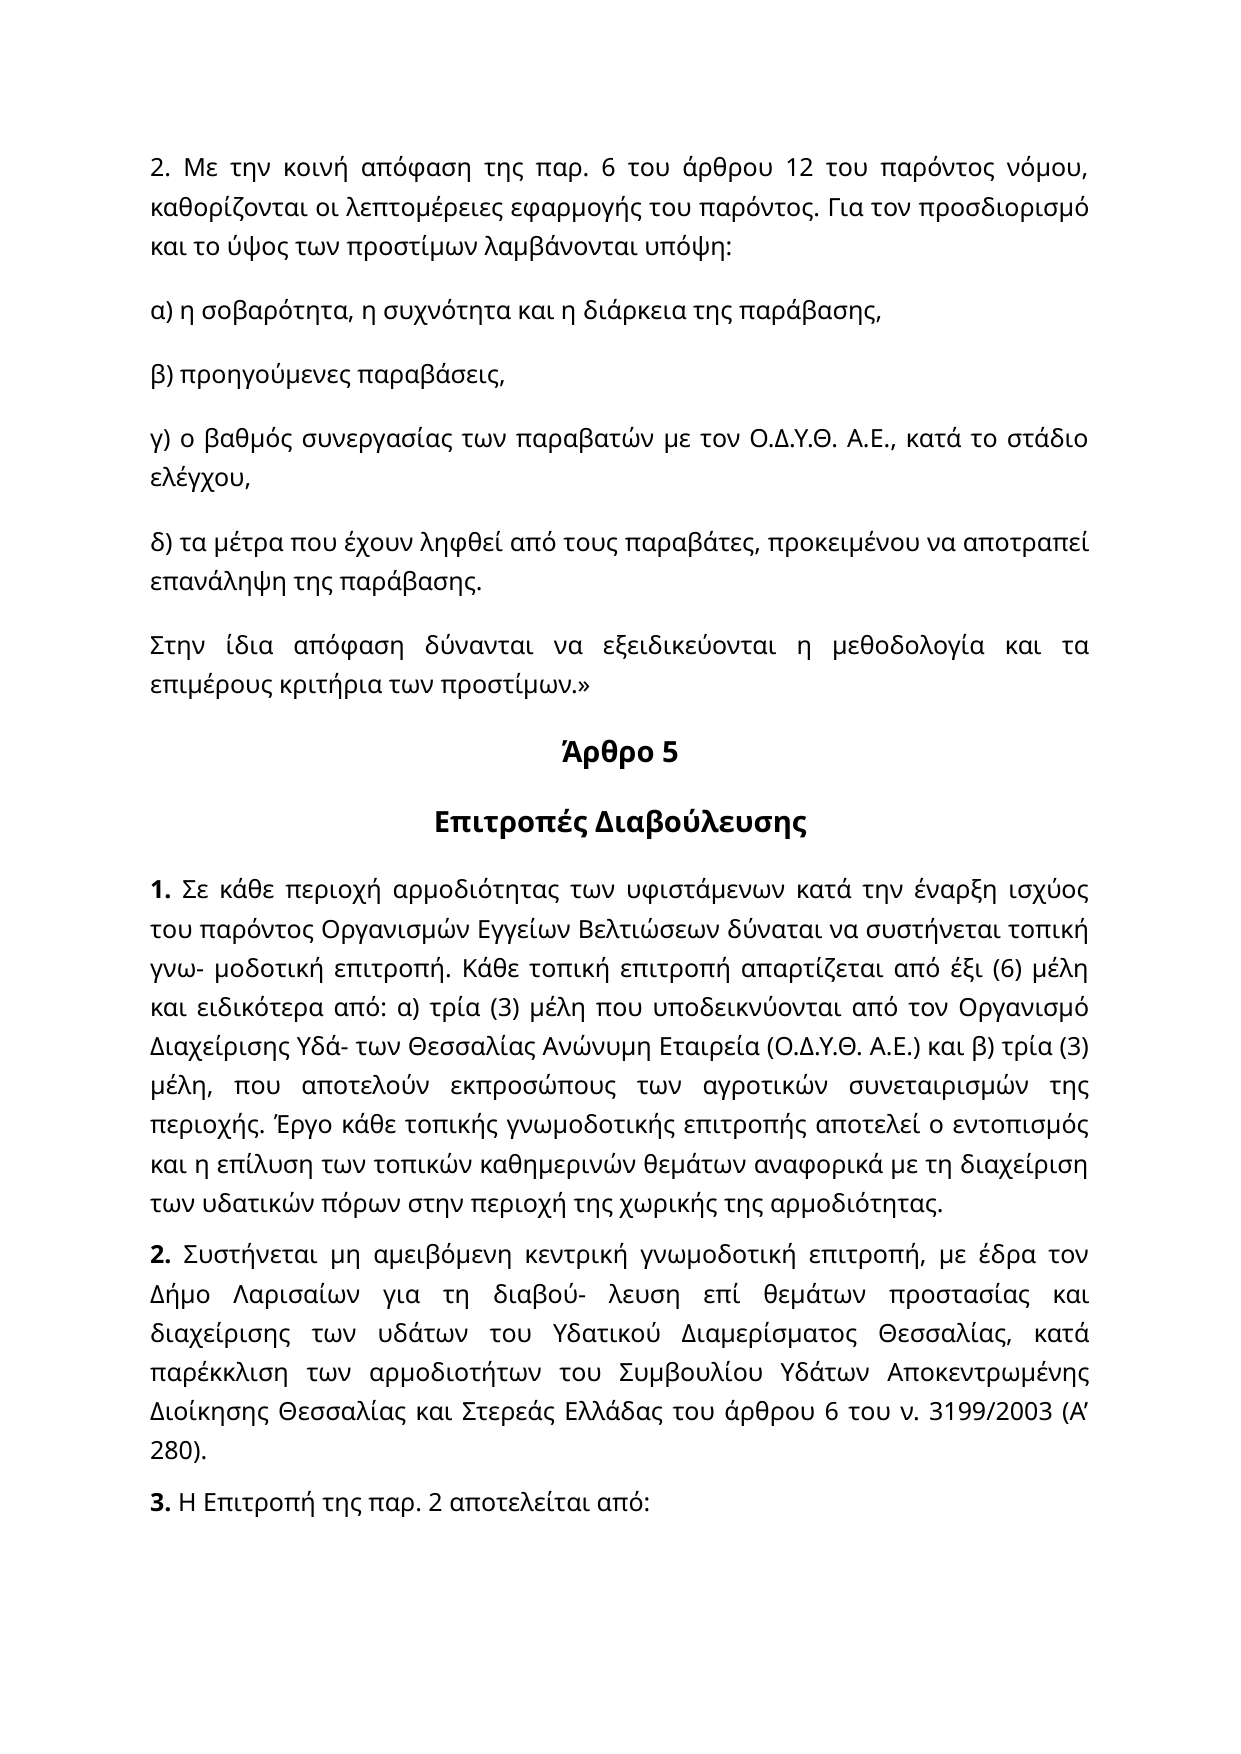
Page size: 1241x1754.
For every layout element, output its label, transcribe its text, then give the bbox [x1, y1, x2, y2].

text 2. Με την κοινή απόφαση της παρ. 6 του άρθρου 12 του παρόντος νόμου, καθορίζονται οι λεπτομέρειες εφαρμογής του παρόντος. Για τον προσδιορισμό και το ύψος των προστίμων λαμβάνονται υπόψη: [150, 150, 1090, 262]
text 1. Σε κάθε περιοχή αρμοδιότητας των υφιστάμενων κατά την έναρξη ισχύος του παρόντος Οργανισμών Εγγείων Βελτιώσεων δύναται να συστήνεται τοπική γνω- μοδοτική επιτροπή. Κάθε τοπική επιτροπή απαρτίζεται από έξι (6) μέλη και ειδικότερα από: α) τρία (3) μέλη που υποδεικνύονται από τον Οργανισμό Διαχείρισης Υδά- των Θεσσαλίας Ανώνυμη Εταιρεία (Ο.Δ.Υ.Θ. Α.Ε.) και β) τρία (3) μέλη, που αποτελούν εκπροσώπους των αγροτικών συνεταιρισμών της περιοχής. Έργο κάθε τοπικής γνωμοδοτικής επιτροπής αποτελεί ο εντοπισμός και η επίλυση των τοπικών καθημερινών θεμάτων αναφορικά με τη διαχείριση των υδατικών πόρων στην περιοχή της χωρικής της αρμοδιότητας. [150, 872, 1090, 1219]
text γ) ο βαθμός συνεργασίας των παραβατών με τον Ο.Δ.Υ.Θ. Α.Ε., κατά το στάδιο ελέγχου, [150, 421, 1090, 494]
text 3. Η Επιτροπή της παρ. 2 αποτελείται από: [150, 1484, 1090, 1519]
text β) προηγούμενες παραβάσεις, [150, 357, 1090, 391]
text δ) τα μέτρα που έχουν ληφθεί από τους παραβάτες, προκειμένου να αποτραπεί επανάληψη της παράβασης. [150, 524, 1090, 597]
text 2. Συστήνεται μη αμειβόμενη κεντρική γνωμοδοτική επιτροπή, με έδρα τον Δήμο Λαρισαίων για τη διαβού- λευση επί θεμάτων προστασίας και διαχείρισης των υδάτων του Υδατικού Διαμερίσματος Θεσσαλίας, κατά παρέκκλιση των αρμοδιοτήτων του Συμβουλίου Υδάτων Αποκεντρωμένης Διοίκησης Θεσσαλίας και Στερεάς Ελλάδας του άρθρου 6 του ν. 3199/2003 (Α’ 280). [150, 1237, 1090, 1467]
subtitle Άρθρο 5 [150, 731, 1090, 771]
subtitle Επιτροπές Διαβούλευσης [150, 801, 1090, 841]
text α) η σοβαρότητα, η συχνότητα και η διάρκεια της παράβασης, [150, 292, 1090, 327]
text Στην ίδια απόφαση δύνανται να εξειδικεύονται η μεθοδολογία και τα επιμέρους κριτήρια των προστίμων.» [150, 627, 1090, 701]
